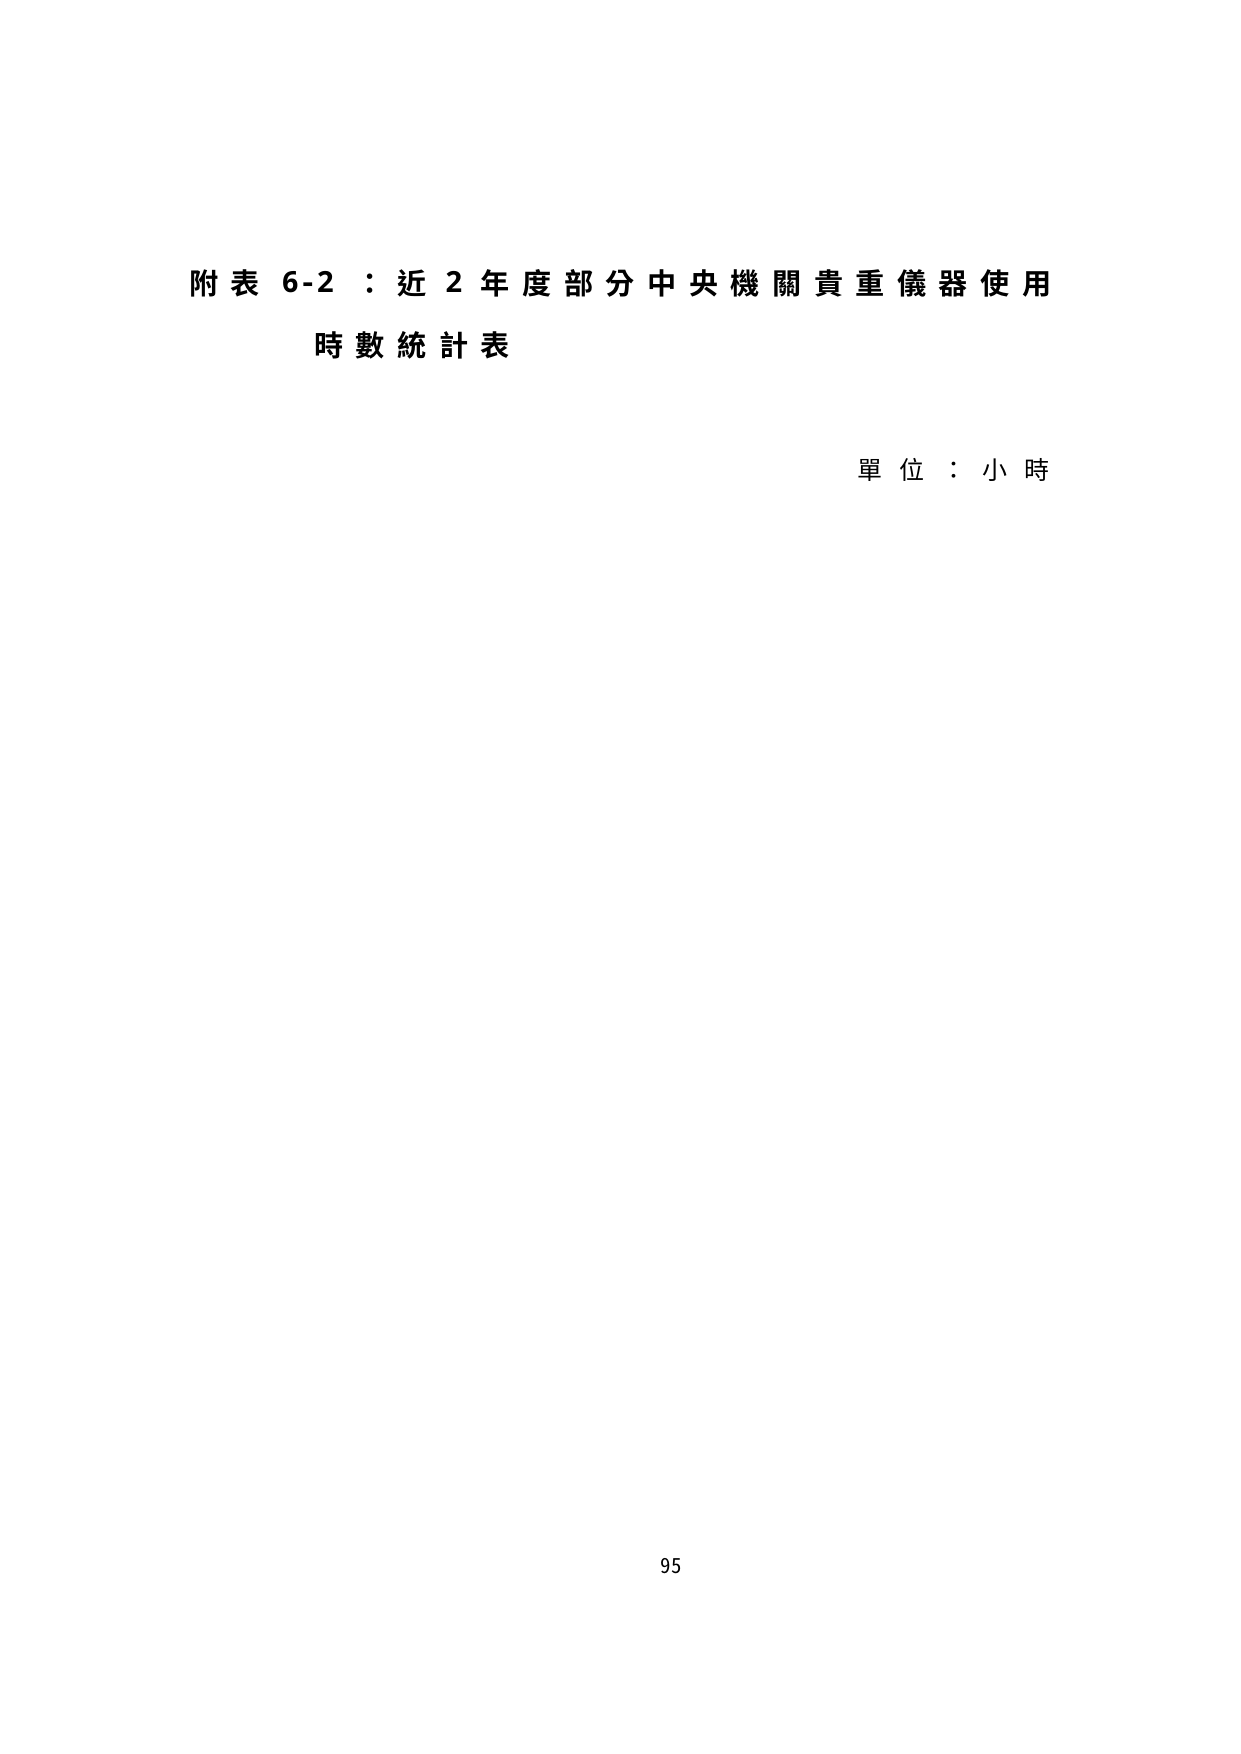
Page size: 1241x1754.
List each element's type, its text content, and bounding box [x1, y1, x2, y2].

text 單位：小時 [183, 365, 1058, 490]
text 附表6-2：近2年度部分中央機關貴重儀器使用時數統計表 [183, 240, 1058, 365]
